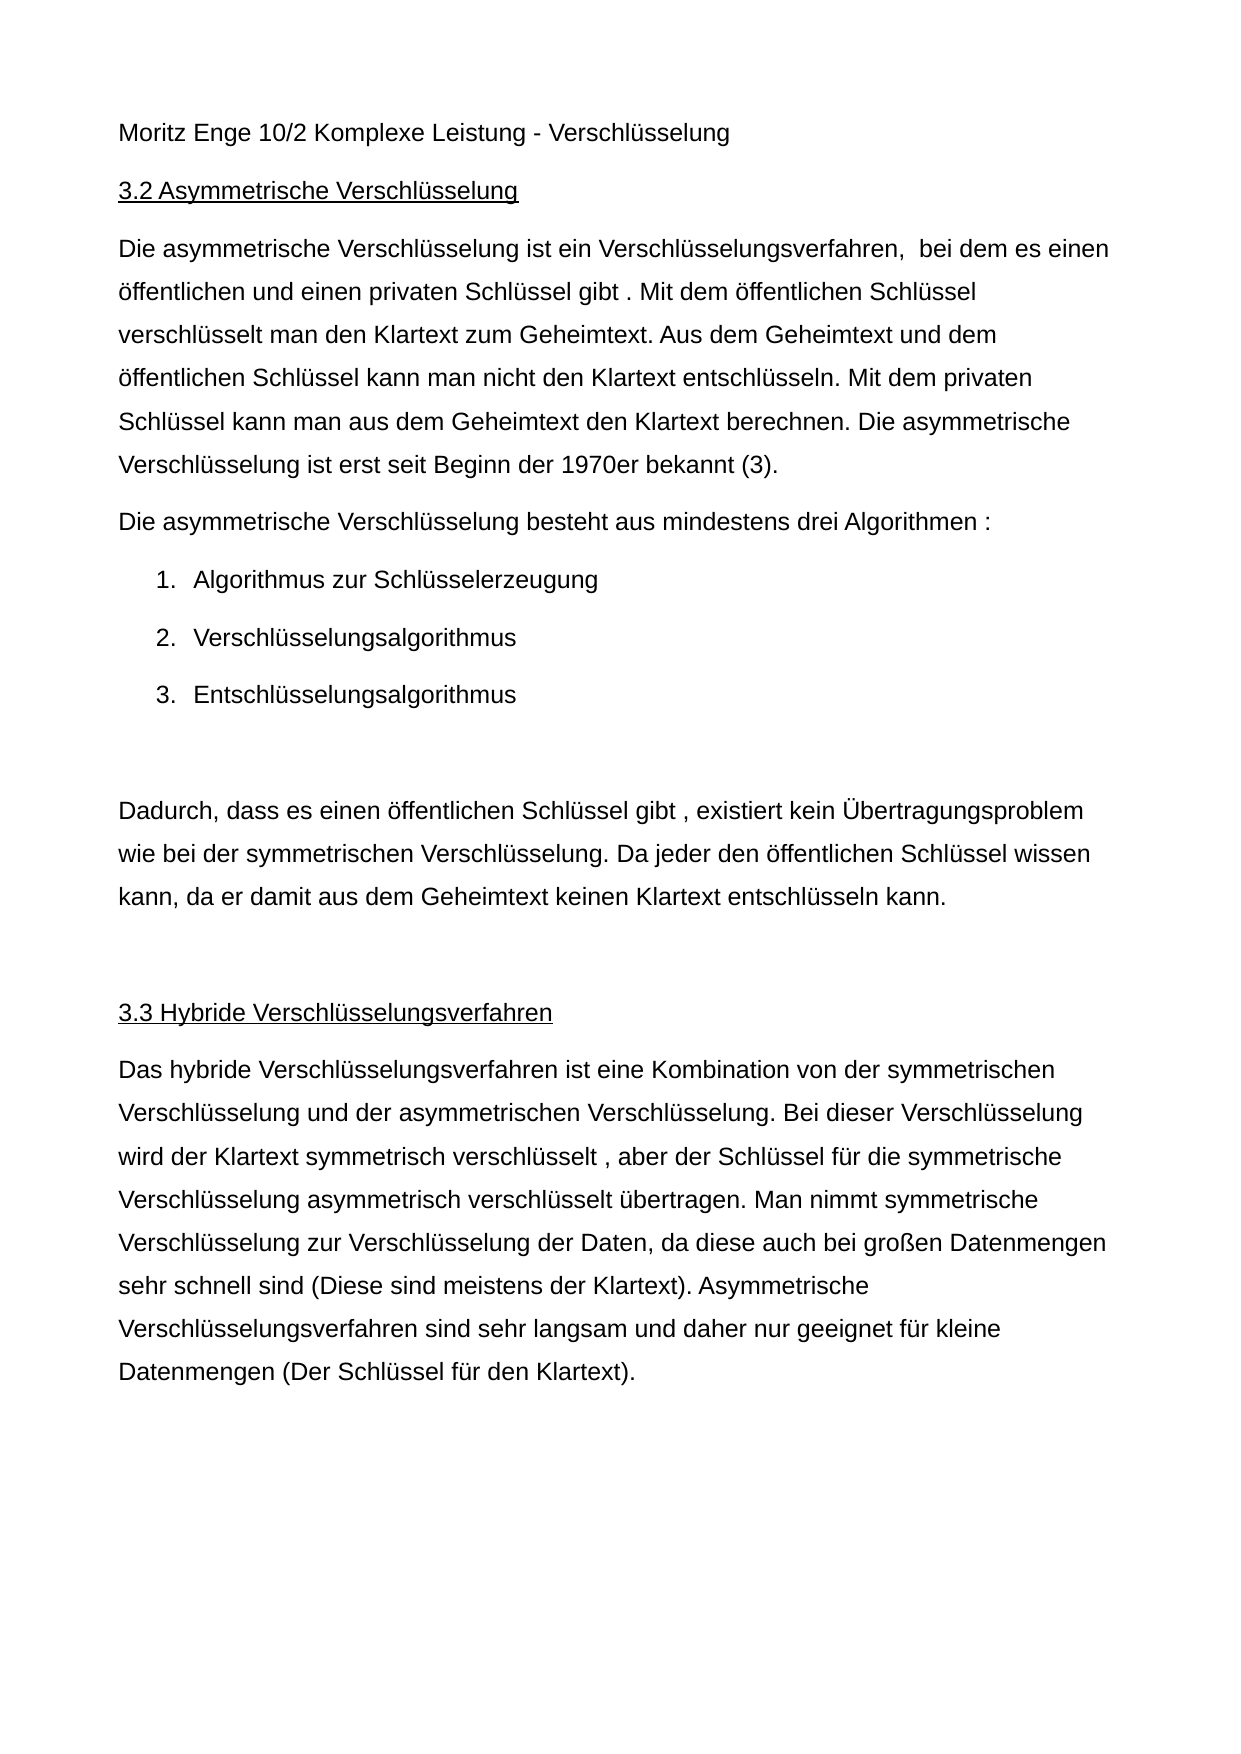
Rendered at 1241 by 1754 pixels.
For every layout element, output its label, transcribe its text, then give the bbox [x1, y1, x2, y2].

text Das hybride Verschlüsselungsverfahren ist eine Kombination von der symmetrischen Verschlüsselung und der asymmetrischen Verschlüsselung. Bei dieser Verschlüsselung wird der Klartext symmetrisch verschlüsselt , aber der Schlüssel für die symmetrische Verschlüsselung asymmetrisch verschlüsselt übertragen. Man nimmt symmetrische Verschlüsselung zur Verschlüsselung der Daten, da diese auch bei großen Datenmengen sehr schnell sind (Diese sind meistens der Klartext). Asymmetrische Verschlüsselungsverfahren sind sehr langsam und daher nur geeignet für kleine Datenmengen (Der Schlüssel für den Klartext). [118, 1055, 1122, 1386]
list Verschlüsselungsalgorithmus [156, 623, 1122, 652]
text 3.3 Hybride Verschlüsselungsverfahren [118, 998, 1122, 1026]
list Entschlüsselungsalgorithmus [156, 681, 1122, 709]
text 3.2 Asymmetrische Verschlüsselung [118, 176, 1122, 205]
text Die asymmetrische Verschlüsselung besteht aus mindestens drei Algorithmen : [118, 507, 1122, 536]
text Dadurch, dass es einen öffentlichen Schlüssel gibt , existiert kein Übertragungsproblem wie bei der symmetrischen Verschlüsselung. Da jeder den öffentlichen Schlüssel wissen kann, da er damit aus dem Geheimtext keinen Klartext entschlüsseln kann. [118, 796, 1122, 911]
text Die asymmetrische Verschlüsselung ist ein Verschlüsselungsverfahren, bei dem es einen öffentlichen und einen privaten Schlüssel gibt . Mit dem öffentlichen Schlüssel verschlüsselt man den Klartext zum Geheimtext. Aus dem Geheimtext und dem öffentlichen Schlüssel kann man nicht den Klartext entschlüsseln. Mit dem privaten Schlüssel kann man aus dem Geheimtext den Klartext berechnen. Die asymmetrische Verschlüsselung ist erst seit Beginn der 1970er bekannt (3). [118, 234, 1122, 478]
list Algorithmus zur Schlüsselerzeugung [156, 565, 1122, 594]
